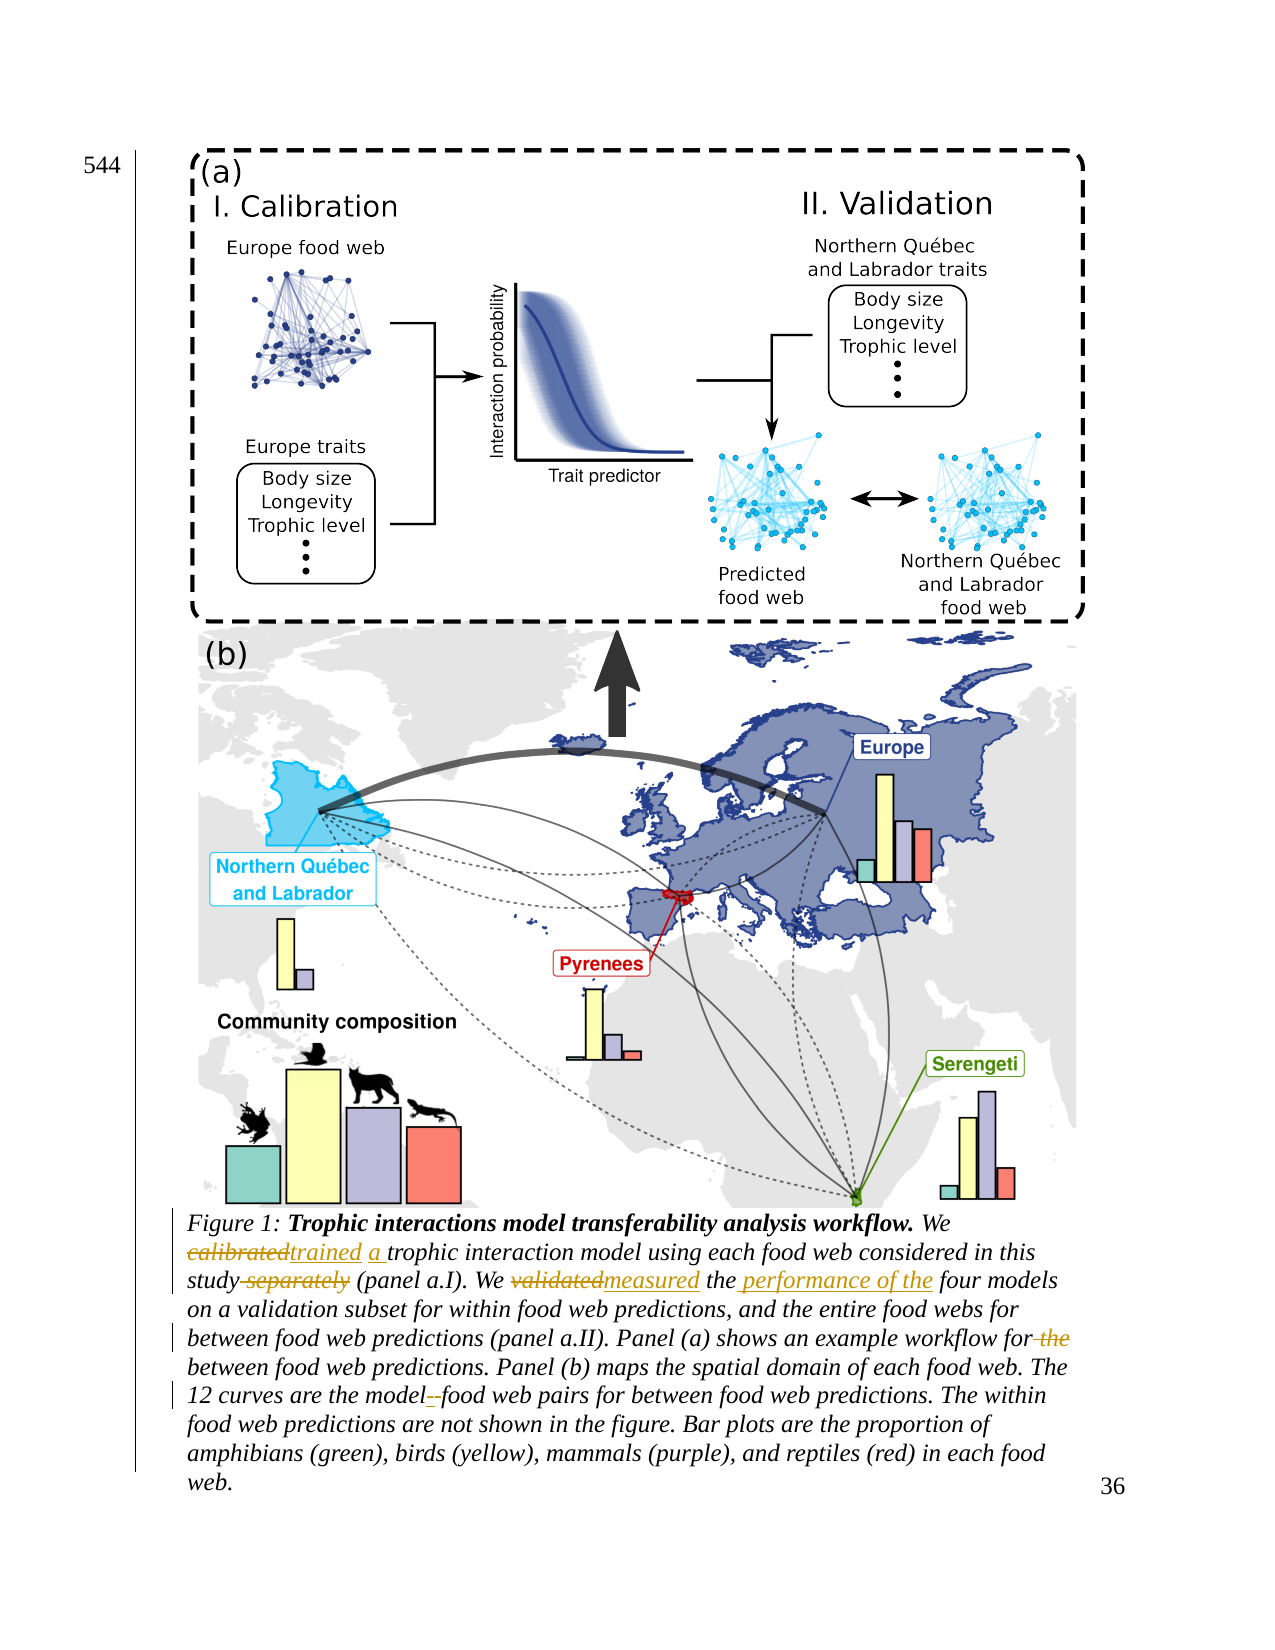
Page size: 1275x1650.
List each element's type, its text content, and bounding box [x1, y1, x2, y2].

picture [190, 148, 1085, 1208]
text Figure 1: Trophic interactions model transferability analysis workflow. We trained a trophic interaction model using each food web considered in this study (panel a.I). We measured the performance of the four models on a validation subset for within food web predictions, and the entire food webs for between food web predictions (panel a.II). Panel (a) shows an example workflow for between food web predictions. Panel (b) maps the spatial domain of each food web. The 12 curves are the model-food web pairs for between food web predictions. The within food web predictions are not shown in the figure. Bar plots are the proportion of amphibians (green), birds (yellow), mammals (purple), and reptiles (red) in each food web. [187, 1208, 1088, 1496]
